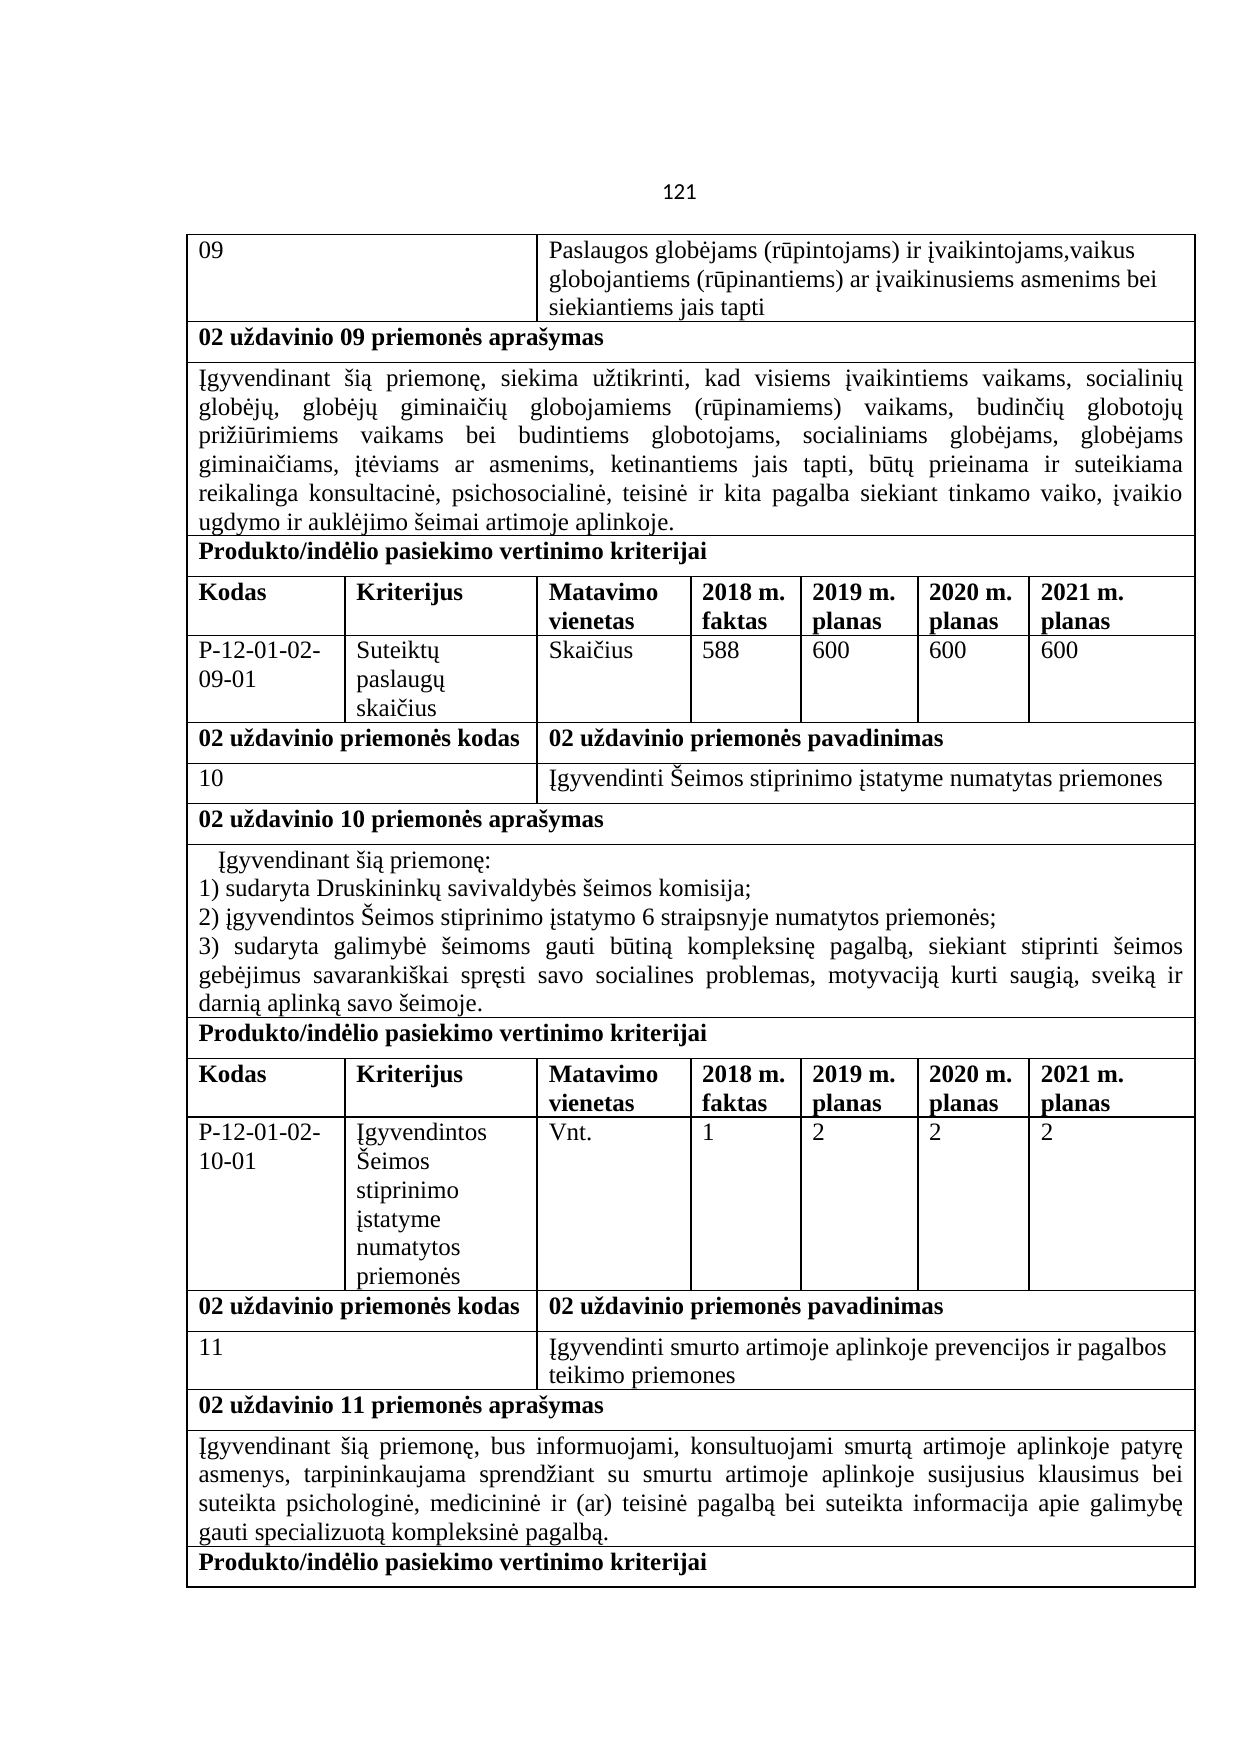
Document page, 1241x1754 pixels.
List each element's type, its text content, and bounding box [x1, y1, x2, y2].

table_cell Suteiktų paslaugų skaičius [346, 636, 536, 722]
table_cell 2019 m. planas [802, 577, 917, 634]
table_cell Matavimo vienetas [538, 1059, 690, 1116]
table_cell 2019 m. planas [802, 1059, 917, 1116]
table_cell Įgyvendintos Šeimos stiprinimo įstatyme numatytos priemonės [346, 1118, 536, 1290]
table_cell 2018 m. faktas [692, 1059, 800, 1116]
table_cell Įgyvendinant šią priemonę: 1) sudaryta Druskininkų savivaldybės šeimos komisija; 2) įgyvendintos Šeimos stiprinimo įstatymo 6 straipsnyje numatytos priemonės; 3) sudaryta galimybė šeimoms gauti būtiną kompleksinę pagalbą, siekiant stiprinti šeimos gebėjimus savarankiškai spręsti savo socialines problemas, motyvaciją kurti saugią, sveiką ir darnią aplinką savo šeimoje. [188, 845, 1194, 1017]
table_cell 02 uždavinio 11 priemonės aprašymas [188, 1390, 1194, 1430]
table_cell 600 [919, 636, 1028, 722]
table_cell 2021 m. planas [1030, 577, 1194, 634]
table_cell 02 uždavinio priemonės pavadinimas [538, 1291, 1194, 1331]
table_cell Matavimo vienetas [538, 577, 690, 634]
table_cell 2 [919, 1118, 1028, 1290]
table_cell 2 [802, 1118, 917, 1290]
table_cell Produkto/indėlio pasiekimo vertinimo kriterijai [188, 1547, 1194, 1586]
table_cell Kodas [188, 1059, 344, 1116]
table_cell P-12-01-02-10-01 [188, 1118, 344, 1290]
table_cell Produkto/indėlio pasiekimo vertinimo kriterijai [188, 536, 1194, 576]
table_cell Įgyvendinti smurto artimoje aplinkoje prevencijos ir pagalbos teikimo priemones [538, 1332, 1194, 1389]
table_cell 09 [188, 235, 536, 321]
table_cell 1 [692, 1118, 800, 1290]
table_cell 02 uždavinio 09 priemonės aprašymas [188, 322, 1194, 362]
table_cell 02 uždavinio priemonės kodas [188, 723, 536, 762]
table_cell 2018 m. faktas [692, 577, 800, 634]
table_cell Kriterijus [346, 1059, 536, 1116]
table_cell Paslaugos globėjams (rūpintojams) ir įvaikintojams,vaikus globojantiems (rūpinantiems) ar įvaikinusiems asmenims bei siekiantiems jais tapti [538, 235, 1194, 321]
table_cell Įgyvendinti Šeimos stiprinimo įstatyme numatytas priemones [538, 764, 1194, 803]
table_cell Įgyvendinant šią priemonę, siekima užtikrinti, kad visiems įvaikintiems vaikams, socialinių globėjų, globėjų giminaičių globojamiems (rūpinamiems) vaikams, budinčių globotojų prižiūrimiems vaikams bei budintiems globotojams, socialiniams globėjams, globėjams giminaičiams, įtėviams ar asmenims, ketinantiems jais tapti, būtų prieinama ir suteikiama reikalinga konsultacinė, psichosocialinė, teisinė ir kita pagalba siekiant tinkamo vaiko, įvaikio ugdymo ir auklėjimo šeimai artimoje aplinkoje. [188, 363, 1194, 535]
table_cell 588 [692, 636, 800, 722]
table_cell Produkto/indėlio pasiekimo vertinimo kriterijai [188, 1018, 1194, 1058]
table_cell 2020 m. planas [919, 577, 1028, 634]
table_cell 2021 m. planas [1030, 1059, 1194, 1116]
table_cell 02 uždavinio priemonės pavadinimas [538, 723, 1194, 762]
table_cell 02 uždavinio priemonės kodas [188, 1291, 536, 1331]
table_cell 2 [1030, 1118, 1194, 1290]
table_cell 11 [188, 1332, 536, 1389]
table_cell Įgyvendinant šią priemonę, bus informuojami, konsultuojami smurtą artimoje aplinkoje patyrę asmenys, tarpininkaujama sprendžiant su smurtu artimoje aplinkoje susijusius klausimus bei suteikta psichologinė, medicininė ir (ar) teisinė pagalbą bei suteikta informacija apie galimybę gauti specializuotą kompleksinė pagalbą. [188, 1431, 1194, 1546]
table_cell P-12-01-02-09-01 [188, 636, 344, 722]
table_cell 2020 m. planas [919, 1059, 1028, 1116]
table_cell Vnt. [538, 1118, 690, 1290]
table_cell Kodas [188, 577, 344, 634]
table_cell Kriterijus [346, 577, 536, 634]
table_cell Skaičius [538, 636, 690, 722]
table_cell 600 [802, 636, 917, 722]
table_cell 10 [188, 764, 536, 803]
table_cell 02 uždavinio 10 priemonės aprašymas [188, 804, 1194, 844]
table_cell 600 [1030, 636, 1194, 722]
